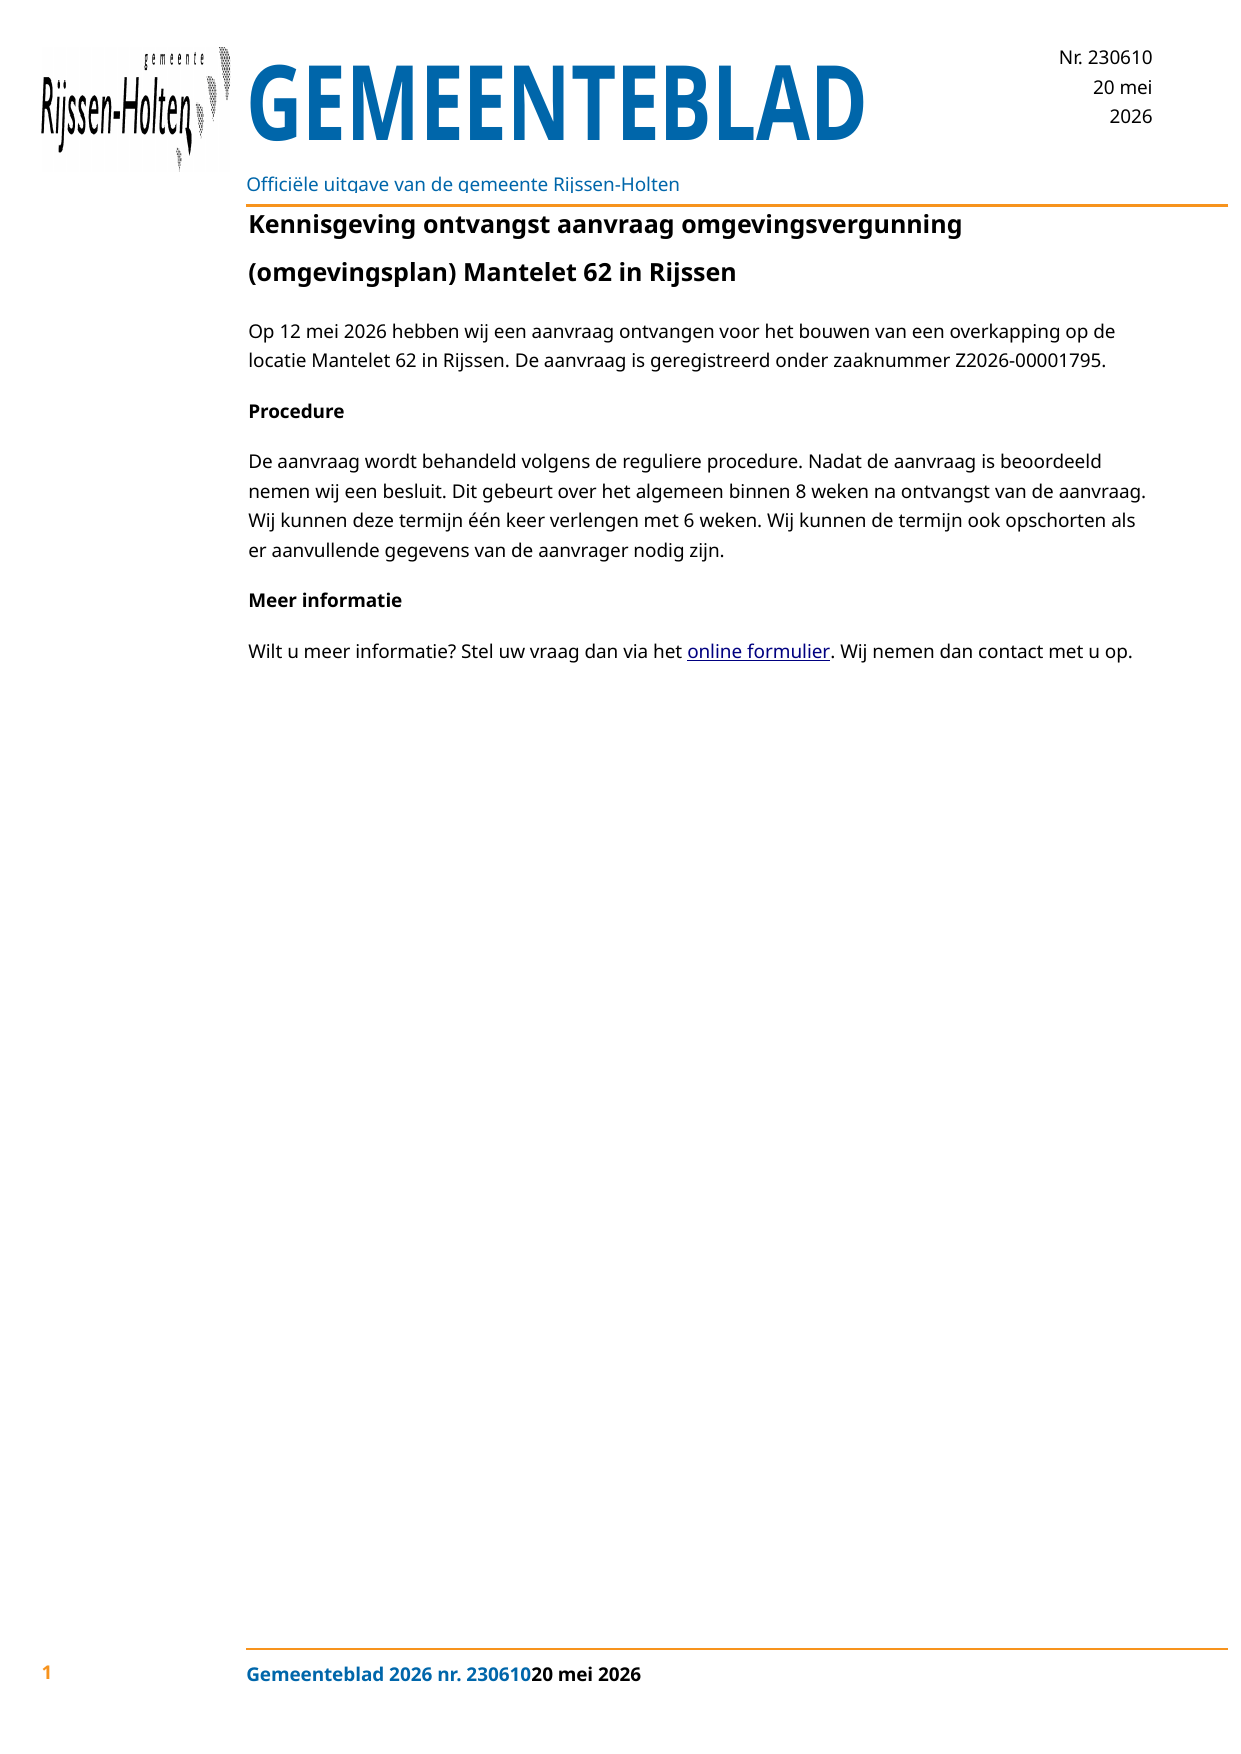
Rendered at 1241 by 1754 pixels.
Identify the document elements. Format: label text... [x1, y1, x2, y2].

text Wilt u meer informatie? Stel uw vraag dan via het online formulier. Wij nemen dan contact met u op. [248, 638, 1152, 664]
text Op 12 mei 2026 hebben wij een aanvraag ontvangen voor het bouwen van een overkapping op de locatie Mantelet 62 in Rijssen. De aanvraag is geregistreerd onder zaaknummer Z2026-00001795. [248, 318, 1152, 373]
text Meer informatie [248, 587, 1152, 613]
text De aanvraag wordt behandeld volgens de reguliere procedure. Nadat de aanvraag is beoordeeld nemen wij een besluit. Dit gebeurt over het algemeen binnen 8 weken na ontvangst van de aanvraag. Wij kunnen deze termijn één keer verlengen met 6 weken. Wij kunnen de termijn ook opschorten als er aanvullende gegevens van de aanvrager nodig zijn. [248, 448, 1152, 563]
text Procedure [248, 398, 1152, 424]
picture [41, 47, 231, 172]
text Kennisgeving ontvangst aanvraag omgevingsvergunning (omgevingsplan) Mantelet 62 in Rijssen [248, 207, 1152, 288]
